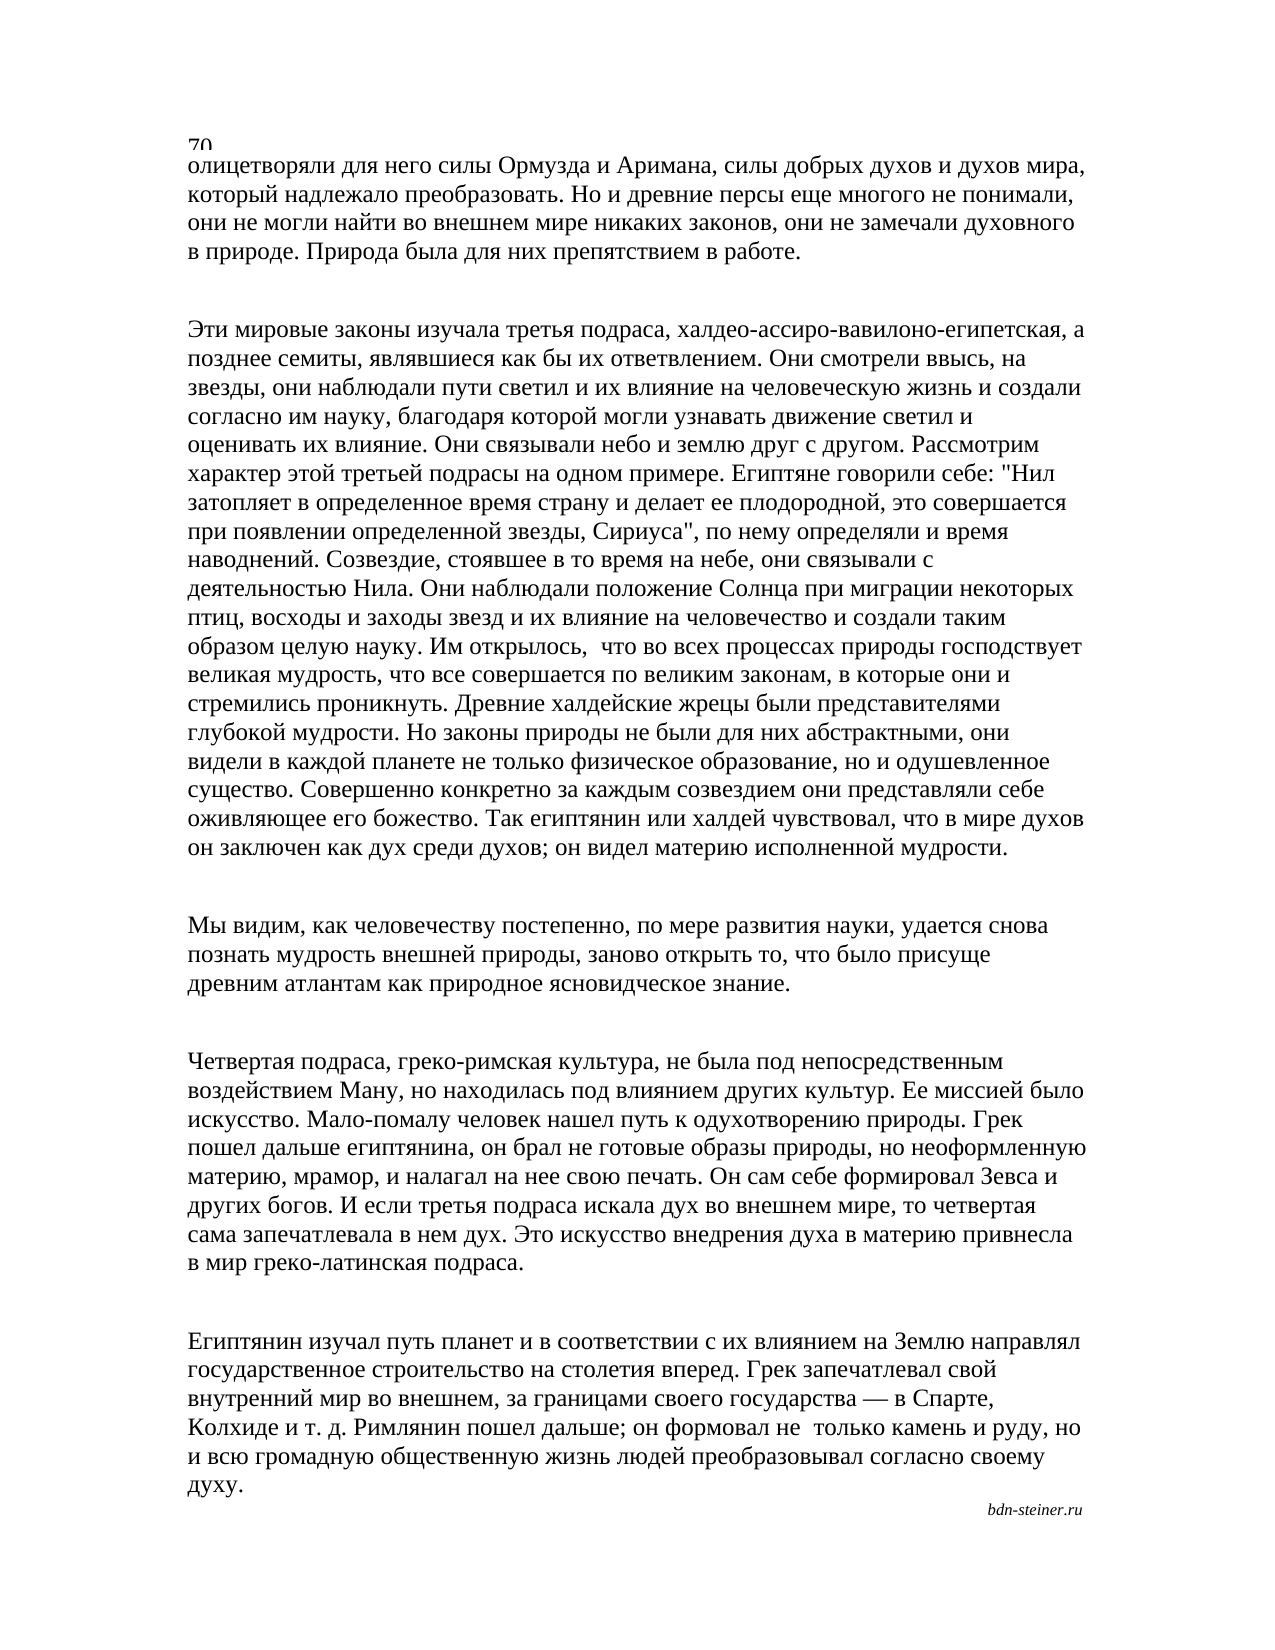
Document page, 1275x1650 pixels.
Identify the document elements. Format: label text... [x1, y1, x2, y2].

text Мы видим, как человечеству постепенно, по мере развития науки, удается снова познать мудрость внешней природы, заново открыть то, что было присуще древним атлантам как природное ясновидческое знание. [187, 910, 1087, 997]
text Эти мировые законы изучала третья подраса, халдео-ассиро-вавилоно-египетская, а позднее семиты, являвшиеся как бы их ответвлением. Они смотрели ввысь, на звезды, они наблюдали пути светил и их влияние на человеческую жизнь и создали согласно им науку, благодаря которой могли узнавать движение светил и оценивать их влияние. Они связывали небо и землю друг с другом. Рассмотрим характер этой третьей подрасы на одном примере. Египтяне говорили себе: "Нил затопляет в определенное время страну и делает ее плодородной, это совершается при появлении определенной звезды, Сириуса", по нему определяли и время наводнений. Созвездие, стоявшее в то время на небе, они связывали с деятельностью Нила. Они наблюдали положение Солнца при миграции некоторых птиц, восходы и заходы звезд и их влияние на человечество и создали таким образом целую науку. Им открылось, что во всех процессах природы господствует великая мудрость, что все совершается по великим законам, в которые они и стремились проникнуть. Древние халдейские жрецы были представителями глубокой мудрости. Но законы природы не были для них абстрактными, они видели в каждой планете не только физическое образование, но и одушевленное существо. Совершенно конкретно за каждым созвездием они представляли себе оживляющее его божество. Так египтянин или халдей чувствовал, что в мире духов он заключен как дух среди духов; он видел материю исполненной мудрости. [187, 314, 1087, 861]
text Египтянин изучал путь планет и в соответствии с их влиянием на Землю направлял государственное строительство на столетия вперед. Грек запечатлевал свой внутренний мир во внешнем, за границами своего государства — в Спарте, Колхиде и т. д. Римлянин пошел дальше; он формовал не только камень и руду, но и всю громадную общественную жизнь людей преобразовывал согласно своему духу. [187, 1326, 1087, 1498]
text олицетворяли для него силы Ормузда и Аримана, силы добрых духов и духов мира, который надлежало преобразовать. Но и древние персы еще многого не понимали, они не могли найти во внешнем мире никаких законов, они не замечали духовного в природе. Природа была для них препятствием в работе. [187, 150, 1087, 265]
text Четвертая подраса, греко-римская культура, не была под непосредственным воздействием Ману, но находилась под влиянием других культур. Ее миссией было искусство. Мало-помалу человек нашел путь к одухотворению природы. Грек пошел дальше египтянина, он брал не готовые образы природы, но неоформленную материю, мрамор, и налагал на нее свою печать. Он сам себе формировал Зевса и других богов. И если третья подраса искала дух во внешнем мире, то четвертая сама запечатлевала в нем дух. Это искусство внедрения духа в материю привнесла в мир греко-латинская подраса. [187, 1046, 1087, 1276]
